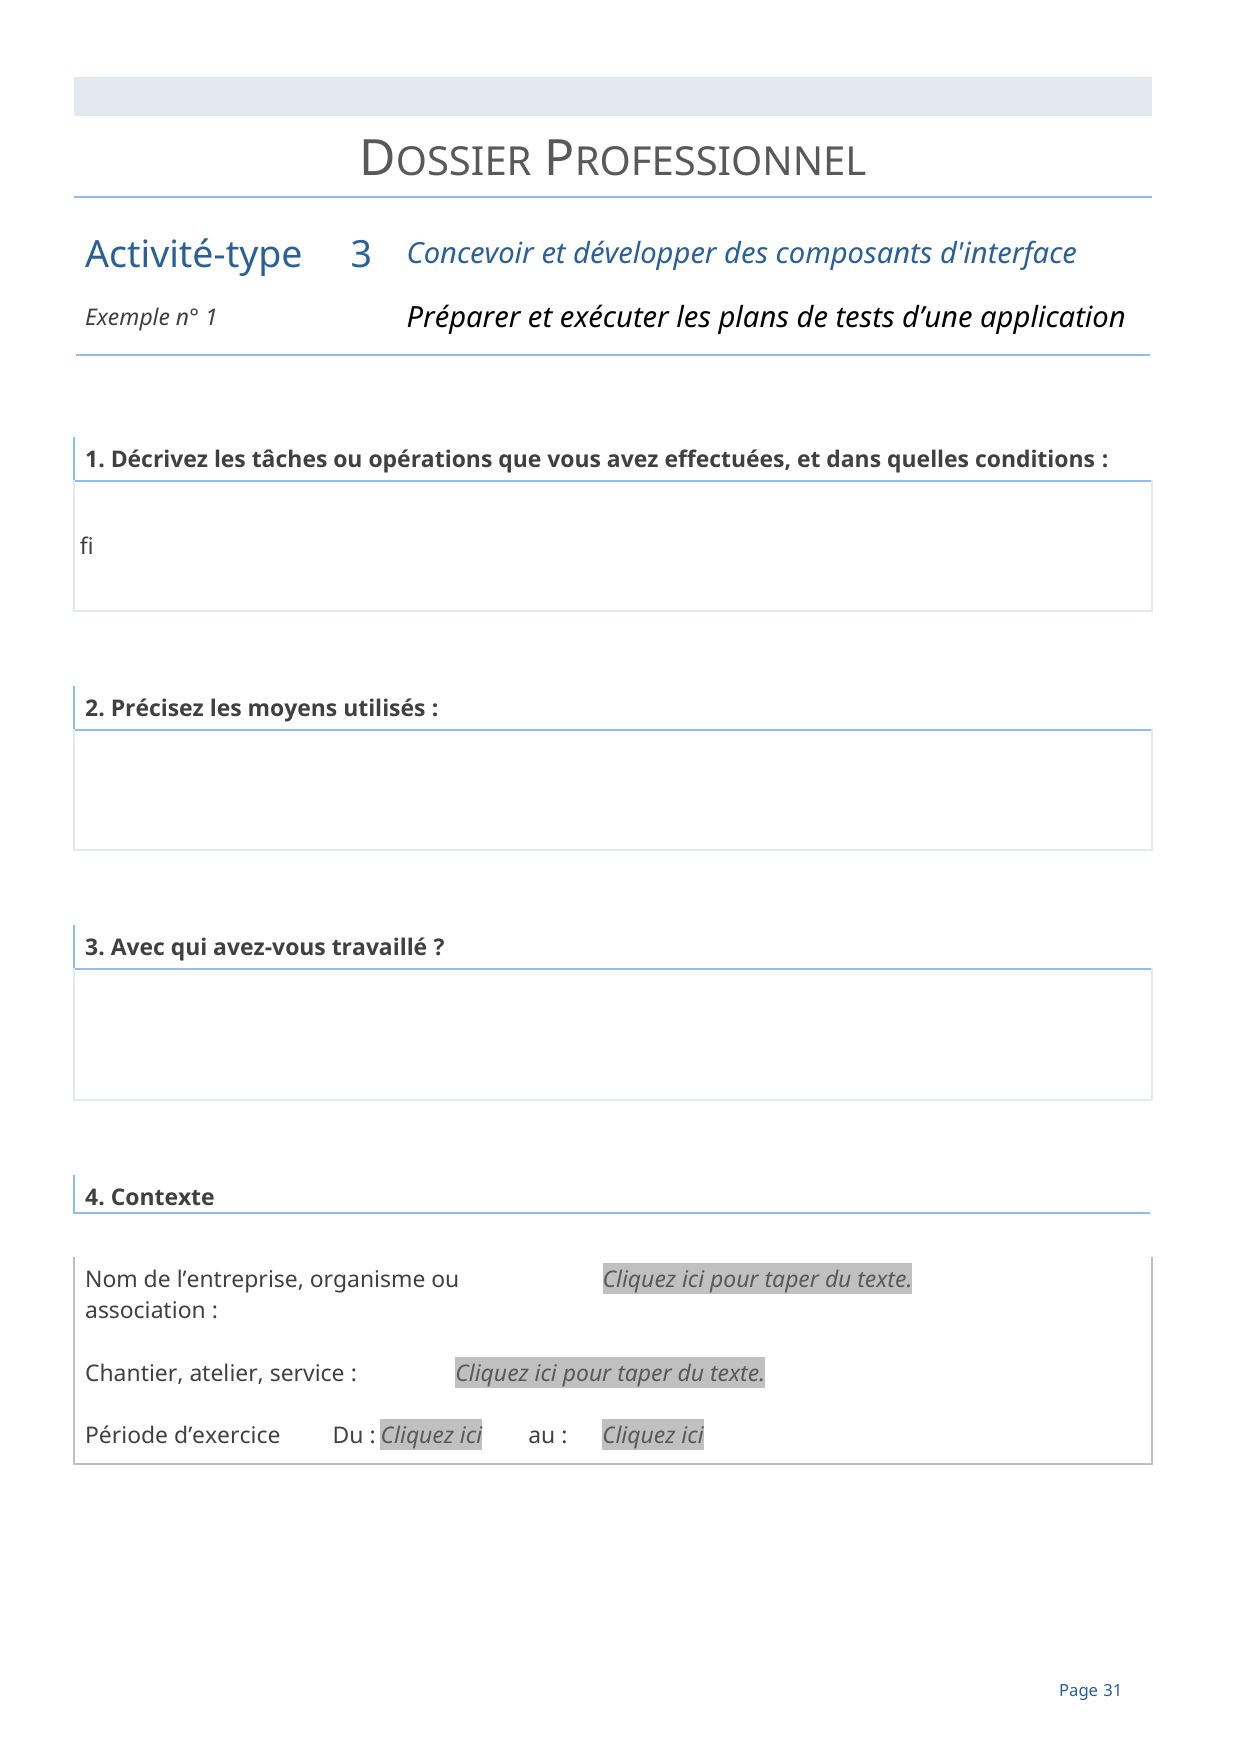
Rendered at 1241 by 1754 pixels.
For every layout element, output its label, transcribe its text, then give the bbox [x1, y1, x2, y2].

table_cell [1093, 1101, 1152, 1138]
table_header 3 [330, 221, 395, 278]
table_header Concevoir et développer des composants d'interface [395, 221, 1152, 278]
table_cell Chantier, atelier, service : [75, 1338, 444, 1400]
table_cell [74, 612, 1093, 649]
table_cell [75, 1056, 1151, 1099]
table_cell [75, 970, 1151, 1013]
table_cell [75, 482, 1151, 524]
table_cell [578, 1212, 1152, 1257]
table_cell [75, 1013, 1151, 1056]
table_cell 4. Contexte [75, 1175, 1152, 1212]
table_cell [74, 354, 1152, 399]
table_header Activité-type [74, 221, 330, 278]
table_cell [1093, 1465, 1152, 1502]
table_cell [1093, 612, 1152, 649]
table_cell Période d’exercice Du : Cliquez ici au : Cliquez ici [75, 1400, 1151, 1463]
table_cell [74, 1138, 1152, 1175]
table_cell [75, 774, 1151, 811]
table_cell Cliquez ici pour taper du texte. [578, 1257, 1151, 1338]
table_cell 2. Précisez les moyens utilisés : [75, 686, 1152, 729]
table_cell [74, 1214, 578, 1257]
table_cell Nom de l’entreprise, organisme ou association : [75, 1257, 578, 1338]
table_cell Exemple n° 1 [74, 278, 395, 354]
table_cell [74, 1465, 1093, 1502]
table_cell [75, 731, 1151, 774]
table_cell Cliquez ici pour taper du texte. [444, 1338, 1151, 1400]
table_cell 3. Avec qui avez-vous travaillé ? [75, 925, 1152, 968]
table_cell [74, 888, 1152, 925]
table_cell Préparer et exécuter les plans de tests d’une application [395, 278, 1152, 354]
table_cell [75, 811, 1151, 848]
table_cell fi [75, 524, 1151, 567]
table_cell [74, 1101, 1093, 1138]
table_cell 1. Décrivez les tâches ou opérations que vous avez effectuées, et dans quelles conditions : [75, 437, 1152, 479]
table_cell [74, 399, 1152, 437]
table_cell [75, 567, 1151, 610]
table_cell [74, 851, 1152, 888]
table_cell [74, 649, 1152, 686]
